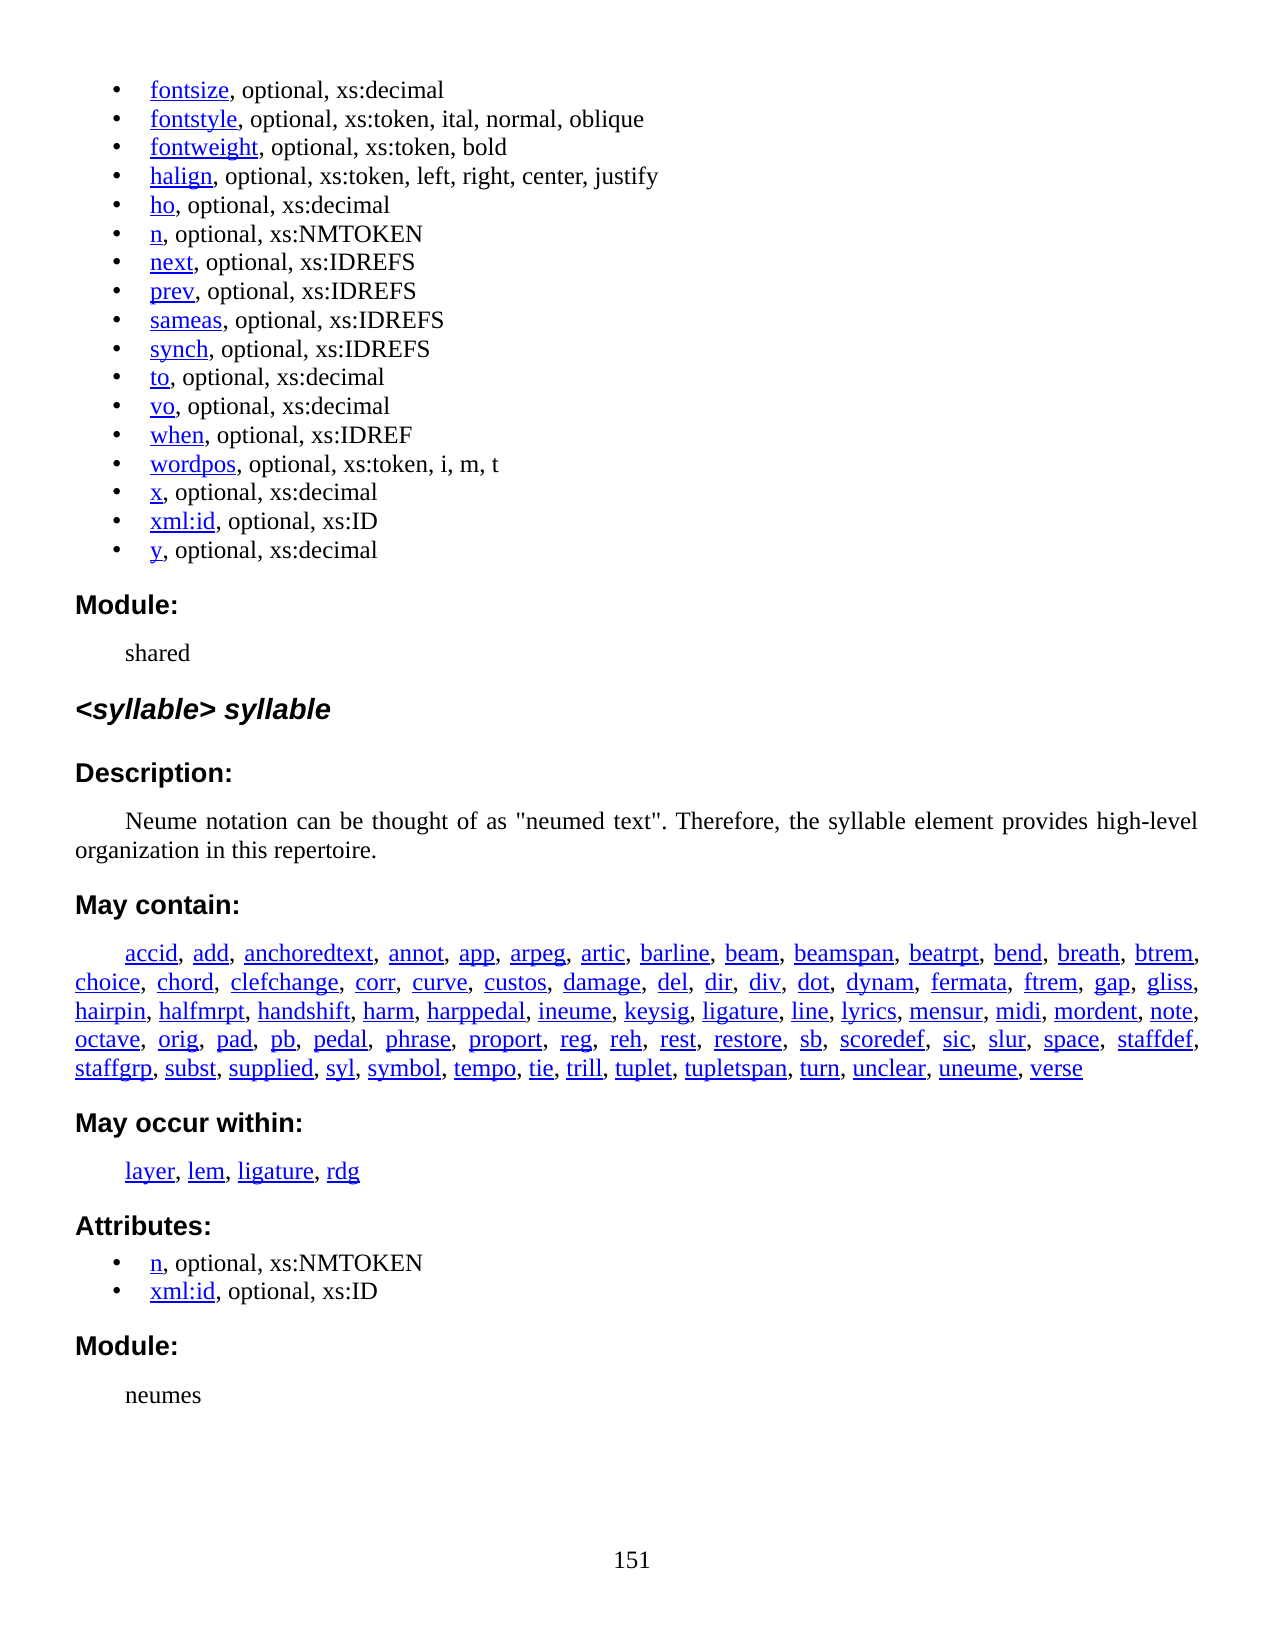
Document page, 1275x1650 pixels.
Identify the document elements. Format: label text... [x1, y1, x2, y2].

list sameas, optional, xs:IDREFS [112, 305, 1200, 334]
subtitle May contain: [75, 889, 1200, 920]
list n, optional, xs:NMTOKEN [112, 1248, 1200, 1276]
list wordpos, optional, xs:token, i, m, t [112, 449, 1200, 477]
list vo, optional, xs:decimal [112, 391, 1200, 420]
list to, optional, xs:decimal [112, 362, 1200, 391]
list x, optional, xs:decimal [112, 477, 1200, 506]
list fontweight, optional, xs:token, bold [112, 132, 1200, 161]
text Neume notation can be thought of as "neumed text". Therefore, the syllable element provides high-level organization in this repertoire. [75, 806, 1200, 864]
list n, optional, xs:NMTOKEN [112, 219, 1200, 247]
list next, optional, xs:IDREFS [112, 247, 1200, 276]
list synch, optional, xs:IDREFS [112, 334, 1200, 362]
list ho, optional, xs:decimal [112, 190, 1200, 219]
subtitle Module: [75, 1330, 1200, 1361]
list fontstyle, optional, xs:token, ital, normal, oblique [112, 104, 1200, 132]
subtitle May occur within: [75, 1107, 1200, 1138]
list xml:id, optional, xs:ID [112, 506, 1200, 535]
text accid, add, anchoredtext, annot, app, arpeg, artic, barline, beam, beamspan, beatrpt, bend, breath, btrem, choice, chord, clefchange, corr, curve, custos, damage, del, dir, div, dot, dynam, fermata, ftrem, gap, gliss, hairpin, halfmrpt, handshift, harm, harppedal, ineume, keysig, ligature, line, lyrics, mensur, midi, mordent, note, octave, orig, pad, pb, pedal, phrase, proport, reg, reh, rest, restore, sb, scoredef, sic, slur, space, staffdef, staffgrp, subst, supplied, syl, symbol, tempo, tie, trill, tuplet, tupletspan, turn, unclear, uneume, verse [75, 938, 1200, 1082]
list when, optional, xs:IDREF [112, 420, 1200, 449]
subtitle <syllable> syllable [75, 692, 1200, 726]
text layer, lem, ligature, rdg [75, 1156, 1200, 1185]
list halign, optional, xs:token, left, right, center, justify [112, 161, 1200, 190]
list prev, optional, xs:IDREFS [112, 276, 1200, 305]
subtitle Description: [75, 757, 1200, 788]
list fontsize, optional, xs:decimal [112, 75, 1200, 104]
list y, optional, xs:decimal [112, 535, 1200, 564]
subtitle Attributes: [75, 1210, 1200, 1241]
text neumes [75, 1380, 1200, 1408]
text shared [75, 638, 1200, 667]
list xml:id, optional, xs:ID [112, 1276, 1200, 1305]
subtitle Module: [75, 589, 1200, 620]
